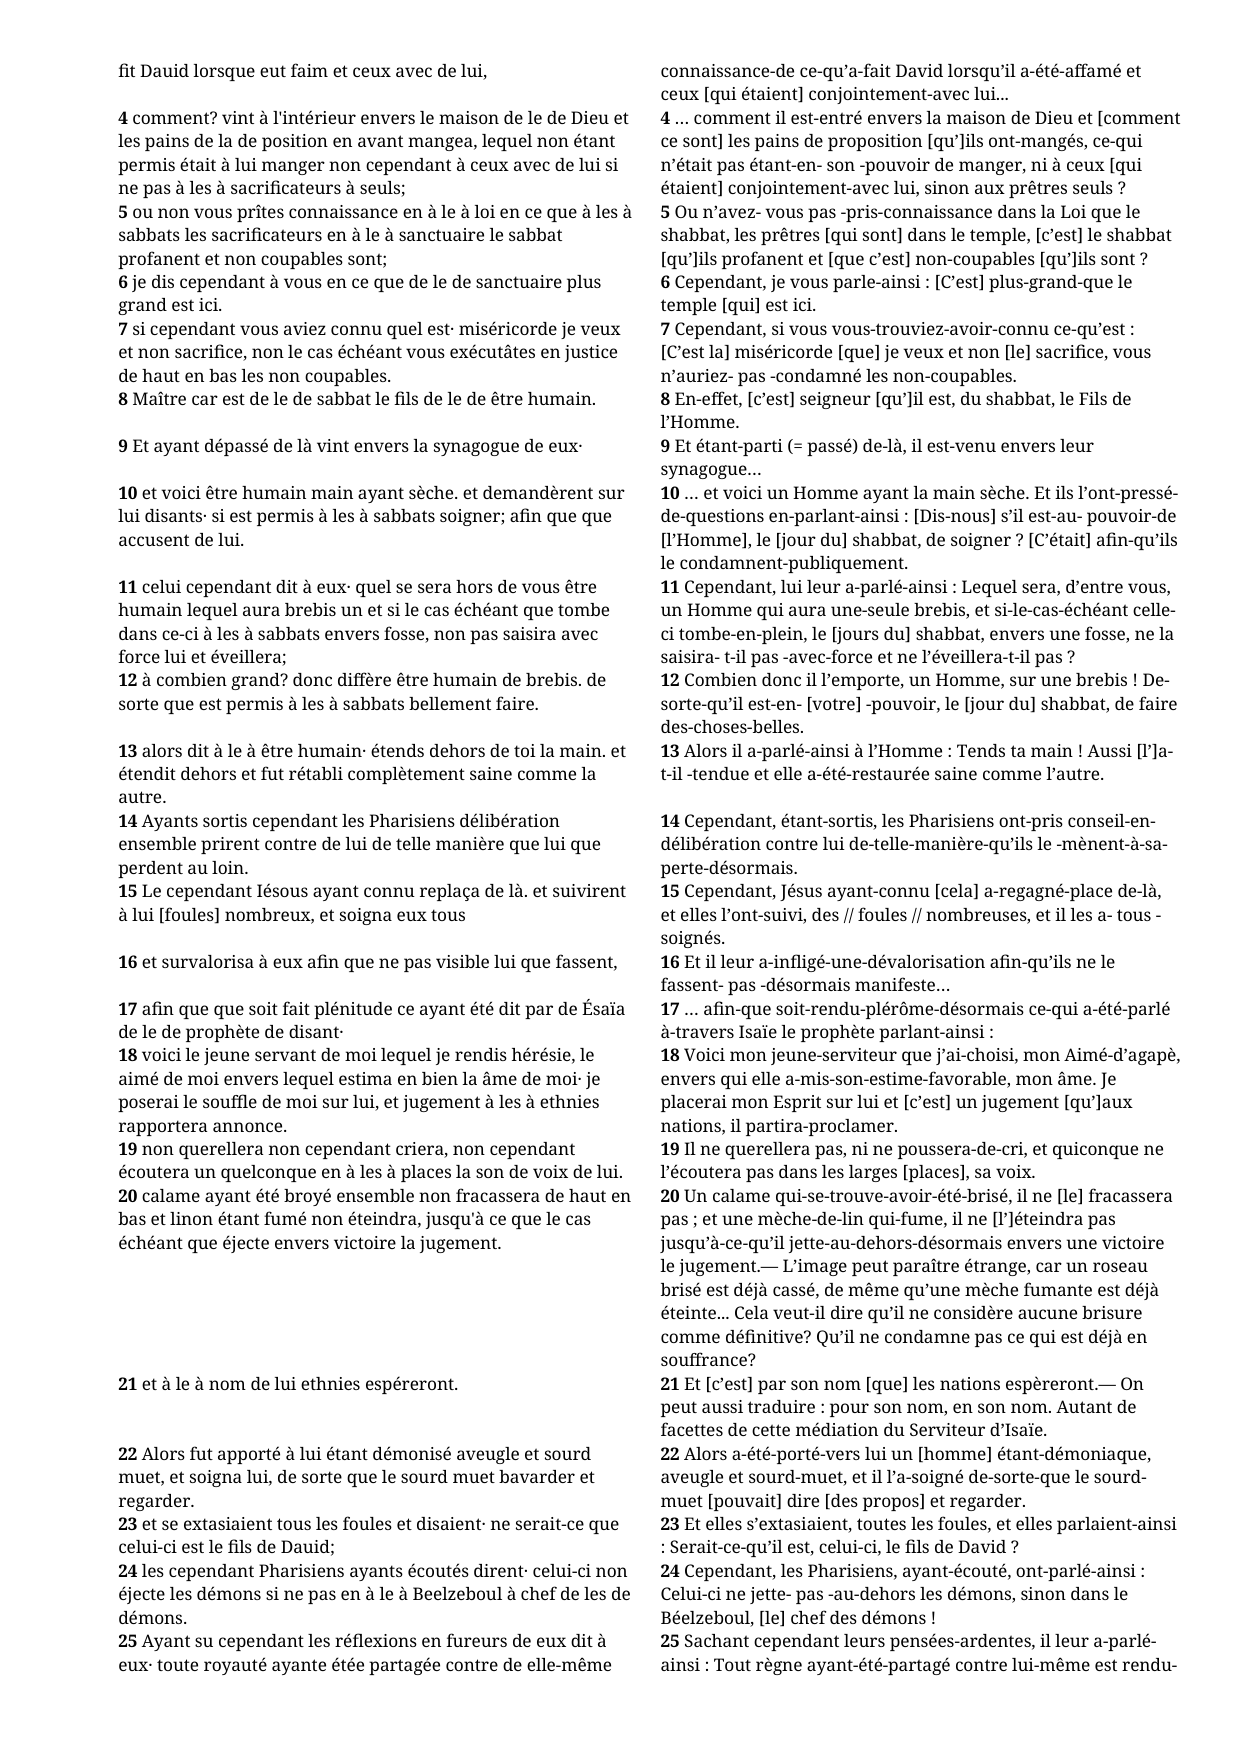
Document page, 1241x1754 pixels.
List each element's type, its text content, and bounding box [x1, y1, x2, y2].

table_cell 18 voici le jeune servant de moi lequel je rendis hérésie, le aimé de moi envers lequel estima en bien la âme de moi· je poserai le souffle de moi sur lui, et jugement à les à ethnies rapportera annonce. [118, 1044, 639, 1137]
table_cell [639, 997, 660, 1043]
table_cell 9 Et ayant dépassé de là vint envers la synagogue de eux· [118, 434, 639, 481]
table_cell [639, 1184, 660, 1372]
table_cell 21 et à le à nom de lui ethnies espéreront. [118, 1372, 639, 1442]
table_cell 10 … et voici un Homme ayant la main sèche. Et ils l’ont-pressé-de-questions en-parlant-ainsi : [Dis-nous] s’il est-au- pouvoir-de [l’Homme], le [jour du] shabbat, de soigner ? [C’était] afin-qu’ils le condamnent-publiquement. [660, 481, 1181, 575]
table_cell 24 les cependant Pharisiens ayants écoutés dirent· celui-ci non éjecte les démons si ne pas en à le à Beelzeboul à chef de les de démons. [118, 1559, 639, 1629]
table_cell [639, 106, 660, 200]
table_cell 9 Et étant-parti (= passé) de-là, il est-venu envers leur synagogue… [660, 434, 1181, 481]
table_cell 18 Voici mon jeune-serviteur que j’ai-choisi, mon Aimé-d’agapè, envers qui elle a-mis-son-estime-favorable, mon âme. Je placerai mon Esprit sur lui et [c’est] un jugement [qu’]aux nations, il partira-proclamer. [660, 1044, 1181, 1137]
table_cell 17 afin que que soit fait plénitude ce ayant été dit par de Ésaïa de le de prophète de disant· [118, 997, 639, 1043]
table_cell 14 Cependant, étant-sortis, les Pharisiens ont-pris conseil-en-délibération contre lui de-telle-manière-qu’ils le -mènent-à-sa-perte-désormais. [660, 809, 1181, 879]
table_cell [639, 59, 660, 106]
table_cell 23 Et elles s’extasiaient, toutes les foules, et elles parlaient-ainsi : Serait-ce-qu’il est, celui-ci, le fils de David ? [660, 1512, 1181, 1559]
table_cell 11 Cependant, lui leur a-parlé-ainsi : Lequel sera, d’entre vous, un Homme qui aura une-seule brebis, et si-le-cas-échéant celle-ci tombe-en-plein, le [jours du] shabbat, envers une fosse, ne la saisira- t-il pas -avec-force et ne l’éveillera-t-il pas ? [660, 575, 1181, 668]
table_cell 12 à combien grand? donc diffère être humain de brebis. de sorte que est permis à les à sabbats bellement faire. [118, 669, 639, 739]
table_cell [639, 1044, 660, 1137]
table_cell 22 Alors a-été-porté-vers lui un [homme] étant-démoniaque, aveugle et sourd-muet, et il l’a-soigné de-sorte-que le sourd-muet [pouvait] dire [des propos] et regarder. [660, 1442, 1181, 1512]
table_cell [639, 809, 660, 879]
table_cell 6 Cependant, je vous parle-ainsi : [C’est] plus-grand-que le temple [qui] est ici. [660, 270, 1181, 317]
table_cell 8 Maître car est de le de sabbat le fils de le de être humain. [118, 387, 639, 434]
table_cell 24 Cependant, les Pharisiens, ayant-écouté, ont-parlé-ainsi : Celui-ci ne jette- pas -au-dehors les démons, sinon dans le Béelzeboul, [le] chef des démons ! [660, 1559, 1181, 1629]
table_cell 8 En-effet, [c’est] seigneur [qu’]il est, du shabbat, le Fils de l’Homme. [660, 387, 1181, 434]
table_cell [639, 387, 660, 434]
table_cell 20 Un calame qui-se-trouve-avoir-été-brisé, il ne [le] fracassera pas ; et une mèche-de-lin qui-fume, il ne [l’]éteindra pas jusqu’à-ce-qu’il jette-au-dehors-désormais envers une victoire le jugement.— L’image peut paraître étrange, car un roseau brisé est déjà cassé, de même qu’une mèche fumante est déjà éteinte... Cela veut-il dire qu’il ne considère aucune brisure comme définitive? Qu’il ne condamne pas ce qui est déjà en souffrance? [660, 1184, 1181, 1372]
table_cell 20 calame ayant été broyé ensemble non fracassera de haut en bas et linon étant fumé non éteindra, jusqu'à ce que le cas échéant que éjecte envers victoire la jugement. [118, 1184, 639, 1372]
table_cell 19 Il ne querellera pas, ni ne poussera-de-cri, et quiconque ne l’écoutera pas dans les larges [places], sa voix. [660, 1137, 1181, 1184]
table_cell [639, 481, 660, 575]
table_cell [639, 739, 660, 809]
table_cell 5 Ou n’avez- vous pas -pris-connaissance dans la Loi que le shabbat, les prêtres [qui sont] dans le temple, [c’est] le shabbat [qu’]ils profanent et [que c’est] non-coupables [qu’]ils sont ? [660, 200, 1181, 270]
table_cell [639, 1512, 660, 1559]
table_cell [639, 1629, 660, 1676]
table_cell 11 celui cependant dit à eux· quel se sera hors de vous être humain lequel aura brebis un et si le cas échéant que tombe dans ce-ci à les à sabbats envers fosse, non pas saisira avec force lui et éveillera; [118, 575, 639, 668]
table_cell 13 Alors il a-parlé-ainsi à l’Homme : Tends ta main ! Aussi [l’]a- t-il -tendue et elle a-été-restaurée saine comme l’autre. [660, 739, 1181, 809]
table_cell [639, 950, 660, 997]
table_cell 4 … comment il est-entré envers la maison de Dieu et [comment ce sont] les pains de proposition [qu’]ils ont-mangés, ce-qui n’était pas étant-en- son -pouvoir de manger, ni à ceux [qui étaient] conjointement-avec lui, sinon aux prêtres seuls ? [660, 106, 1181, 200]
table_cell [639, 434, 660, 481]
table_cell 16 Et il leur a-infligé-une-dévalorisation afin-qu’ils ne le fassent- pas -désormais manifeste… [660, 950, 1181, 997]
table_cell 7 si cependant vous aviez connu quel est· miséricorde je veux et non sacrifice, non le cas échéant vous exécutâtes en justice de haut en bas les non coupables. [118, 317, 639, 387]
table_cell 25 Sachant cependant leurs pensées-ardentes, il leur a-parlé-ainsi : Tout règne ayant-été-partagé contre lui-même est rendu-désert ; et toute cité ou maison-d’habitation ayant-été-partagée contre elle-même ne se-maintiendra pas. [660, 1629, 1181, 1676]
table_cell 4 comment? vint à l'intérieur envers le maison de le de Dieu et les pains de la de position en avant mangea, lequel non étant permis était à lui manger non cependant à ceux avec de lui si ne pas à les à sacrificateurs à seuls; [118, 106, 639, 200]
table_cell 7 Cependant, si vous vous-trouviez-avoir-connu ce-qu’est : [C’est la] miséricorde [que] je veux et non [le] sacrifice, vous n’auriez- pas -condamné les non-coupables. [660, 317, 1181, 387]
table_cell [639, 270, 660, 317]
table_cell 22 Alors fut apporté à lui étant démonisé aveugle et sourd muet, et soigna lui, de sorte que le sourd muet bavarder et regarder. [118, 1442, 639, 1512]
table_cell [639, 669, 660, 739]
table_cell [639, 1442, 660, 1512]
table_cell [639, 1372, 660, 1442]
table_cell 10 et voici être humain main ayant sèche. et demandèrent sur lui disants· si est permis à les à sabbats soigner; afin que que accusent de lui. [118, 481, 639, 575]
table_cell 5 ou non vous prîtes connaissance en à le à loi en ce que à les à sabbats les sacrificateurs en à le à sanctuaire le sabbat profanent et non coupables sont; [118, 200, 639, 270]
table_cell 3 celui cependant dit à eux· non vous prîtes connaissance quel fit Dauid lorsque eut faim et ceux avec de lui, [118, 59, 639, 106]
table_cell 21 Et [c’est] par son nom [que] les nations espèreront.— On peut aussi traduire : pour son nom, en son nom. Autant de facettes de cette médiation du Serviteur d’Isaïe. [660, 1372, 1181, 1442]
table_cell [639, 1559, 660, 1629]
table_cell [639, 317, 660, 387]
table_cell [639, 575, 660, 668]
table_cell 25 Ayant su cependant les réflexions en fureurs de eux dit à eux· toute royauté ayante étée partagée contre de elle-même est désertifié et toute cité ou maison d'habitation ayante étée partagée contre de elle-même non sera dressé. [118, 1629, 639, 1676]
table_cell 6 je dis cependant à vous en ce que de le de sanctuaire plus grand est ici. [118, 270, 639, 317]
table_cell [639, 200, 660, 270]
table_cell [639, 1137, 660, 1184]
table_cell 17 … afin-que soit-rendu-plérôme-désormais ce-qui a-été-parlé à-travers Isaïe le prophète parlant-ainsi : [660, 997, 1181, 1043]
table_cell [639, 879, 660, 950]
table_cell 12 Combien donc il l’emporte, un Homme, sur une brebis ! De-sorte-qu’il est-en- [votre] -pouvoir, le [jour du] shabbat, de faire des-choses-belles. [660, 669, 1181, 739]
table_cell 16 et survalorisa à eux afin que ne pas visible lui que fassent, [118, 950, 639, 997]
table_cell 23 et se extasiaient tous les foules et disaient· ne serait-ce que celui-ci est le fils de Dauid; [118, 1512, 639, 1559]
table_cell 19 non querellera non cependant criera, non cependant écoutera un quelconque en à les à places la son de voix de lui. [118, 1137, 639, 1184]
table_cell 14 Ayants sortis cependant les Pharisiens délibération ensemble prirent contre de lui de telle manière que lui que perdent au loin. [118, 809, 639, 879]
table_cell 15 Le cependant Iésous ayant connu replaça de là. et suivirent à lui [foules] nombreux, et soigna eux tous [118, 879, 639, 950]
table_cell 3 Cependant, celui-ci leur a-parlé-ainsi : N’avez- vous pas -pris-connaissance-de ce-qu’a-fait David lorsqu’il a-été-affamé et ceux [qui étaient] conjointement-avec lui... [660, 59, 1181, 106]
table_cell 15 Cependant, Jésus ayant-connu [cela] a-regagné-place de-là, et elles l’ont-suivi, des // foules // nombreuses, et il les a- tous -soignés. [660, 879, 1181, 950]
table_cell 13 alors dit à le à être humain· étends dehors de toi la main. et étendit dehors et fut rétabli complètement saine comme la autre. [118, 739, 639, 809]
